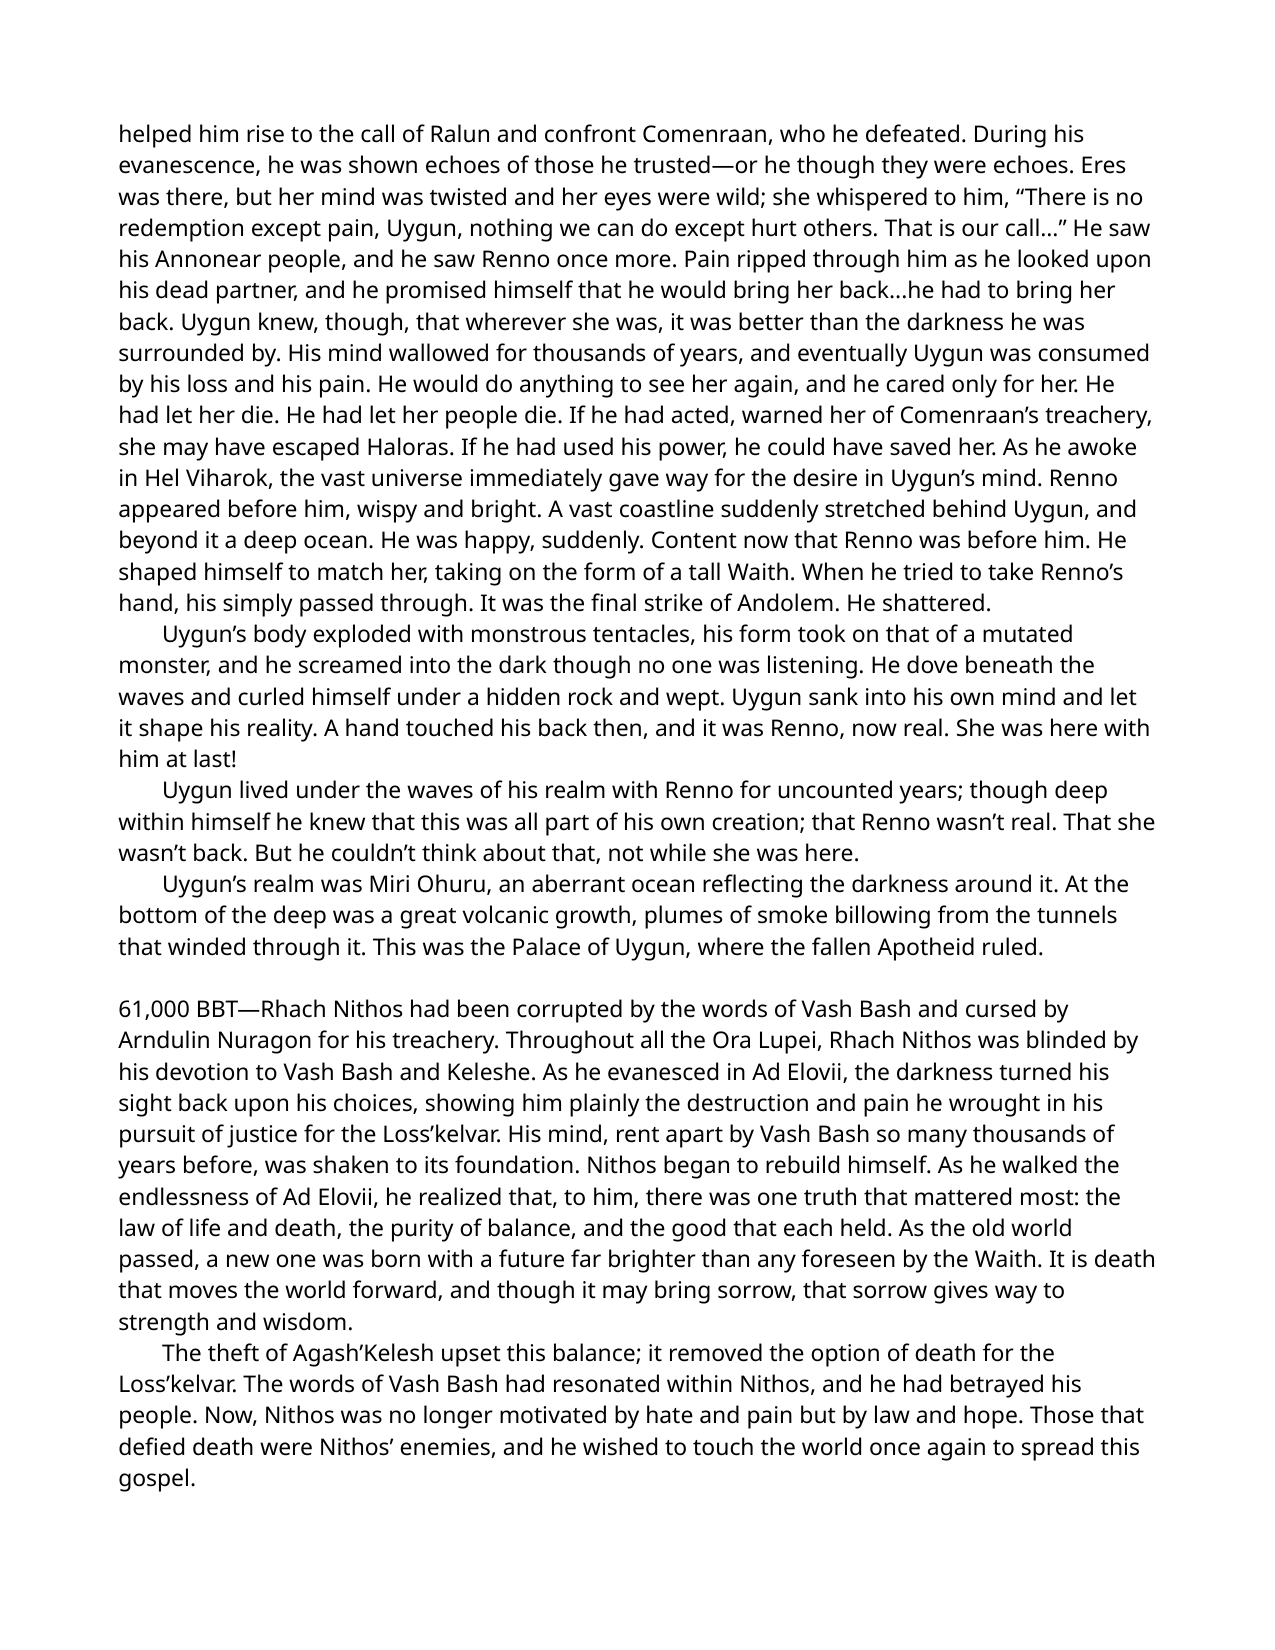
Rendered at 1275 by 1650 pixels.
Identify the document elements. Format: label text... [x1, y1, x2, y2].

text 61,000 BBT—Rhach Nithos had been corrupted by the words of Vash Bash and cursed by Arndulin Nuragon for his treachery. Throughout all the Ora Lupei, Rhach Nithos was blinded by his devotion to Vash Bash and Keleshe. As he evanesced in Ad Elovii, the darkness turned his sight back upon his choices, showing him plainly the destruction and pain he wrought in his pursuit of justice for the Loss’kelvar. His mind, rent apart by Vash Bash so many thousands of years before, was shaken to its foundation. Nithos began to rebuild himself. As he walked the endlessness of Ad Elovii, he realized that, to him, there was one truth that mattered most: the law of life and death, the purity of balance, and the good that each held. As the old world passed, a new one was born with a future far brighter than any foreseen by the Waith. It is death that moves the world forward, and though it may bring sorrow, that sorrow gives way to strength and wisdom. [118, 993, 1157, 1337]
text Uygun lived under the waves of his realm with Renno for uncounted years; though deep within himself he knew that this was all part of his own creation; that Renno wasn’t real. That she wasn’t back. But he couldn’t think about that, not while she was here. [118, 774, 1157, 868]
text The theft of Agash’Kelesh upset this balance; it removed the option of death for the Loss’kelvar. The words of Vash Bash had resonated within Nithos, and he had betrayed his people. Now, Nithos was no longer motivated by hate and pain but by law and hope. Those that defied death were Nithos’ enemies, and he wished to touch the world once again to spread this gospel. [118, 1337, 1157, 1493]
text Uygun’s realm was Miri Ohuru, an aberrant ocean reflecting the darkness around it. At the bottom of the deep was a great volcanic growth, plumes of smoke billowing from the tunnels that winded through it. This was the Palace of Uygun, where the fallen Apotheid ruled. [118, 868, 1157, 962]
text helped him rise to the call of Ralun and confront Comenraan, who he defeated. During his evanescence, he was shown echoes of those he trusted—or he though they were echoes. Eres was there, but her mind was twisted and her eyes were wild; she whispered to him, “There is no redemption except pain, Uygun, nothing we can do except hurt others. That is our call…” He saw his Annonear people, and he saw Renno once more. Pain ripped through him as he looked upon his dead partner, and he promised himself that he would bring her back...he had to bring her back. Uygun knew, though, that wherever she was, it was better than the darkness he was surrounded by. His mind wallowed for thousands of years, and eventually Uygun was consumed by his loss and his pain. He would do anything to see her again, and he cared only for her. He had let her die. He had let her people die. If he had acted, warned her of Comenraan’s treachery, she may have escaped Haloras. If he had used his power, he could have saved her. As he awoke in Hel Viharok, the vast universe immediately gave way for the desire in Uygun’s mind. Renno appeared before him, wispy and bright. A vast coastline suddenly stretched behind Uygun, and beyond it a deep ocean. He was happy, suddenly. Content now that Renno was before him. He shaped himself to match her, taking on the form of a tall Waith. When he tried to take Renno’s hand, his simply passed through. It was the final strike of Andolem. He shattered. [118, 118, 1157, 618]
text Uygun’s body exploded with monstrous tentacles, his form took on that of a mutated monster, and he screamed into the dark though no one was listening. He dove beneath the waves and curled himself under a hidden rock and wept. Uygun sank into his own mind and let it shape his reality. A hand touched his back then, and it was Renno, now real. She was here with him at last! [118, 618, 1157, 774]
